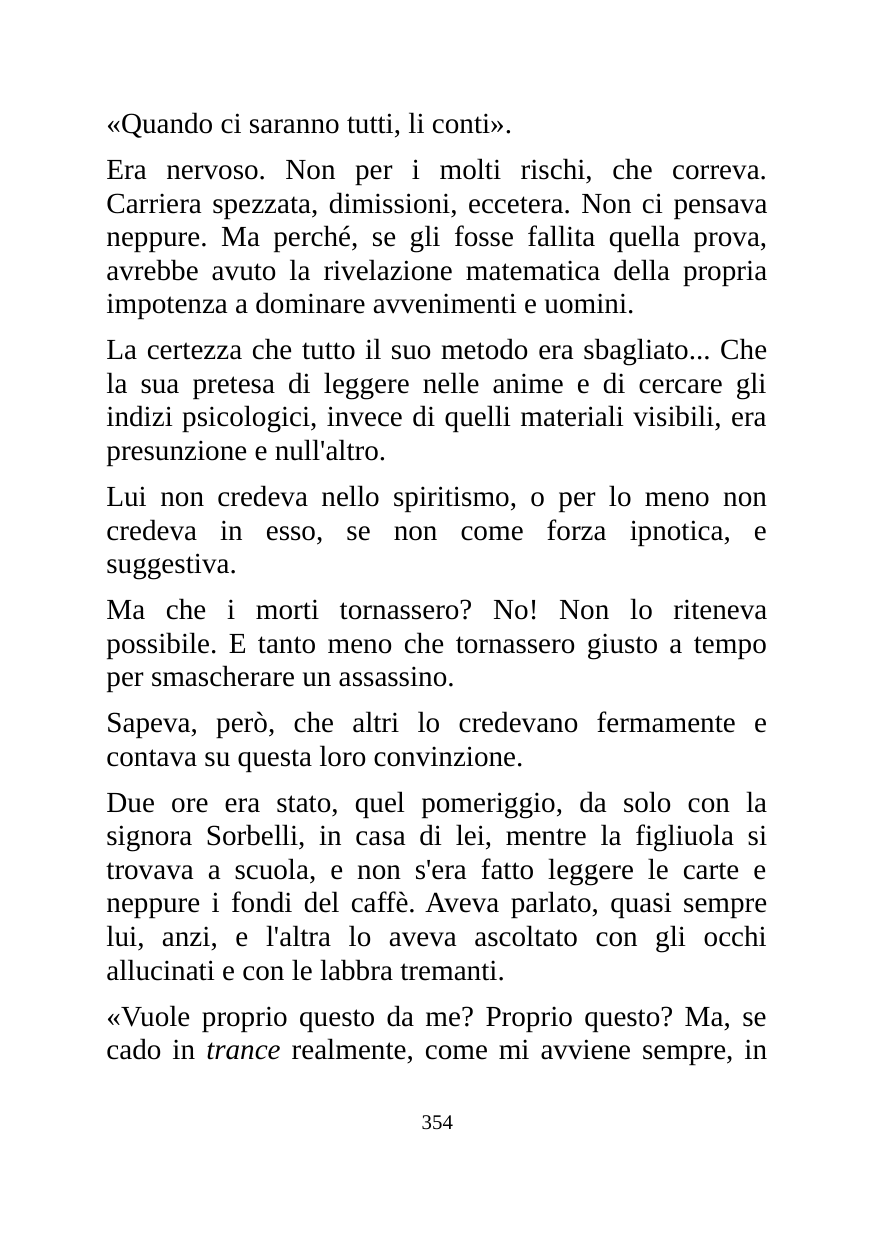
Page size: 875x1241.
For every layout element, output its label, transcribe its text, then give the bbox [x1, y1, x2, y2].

text «Vuole proprio questo da me? Proprio questo? Ma, se cado in trance realmente, come mi avviene sempre, in [106, 999, 768, 1066]
text «Quando ci saranno tutti, li conti». [106, 106, 768, 140]
text Lui non credeva nello spiritismo, o per lo meno non credeva in esso, se non come forza ipnotica, e suggestiva. [106, 479, 768, 580]
text Era nervoso. Non per i molti rischi, che correva. Carriera spezzata, dimissioni, eccetera. Non ci pensava neppure. Ma perché, se gli fosse fallita quella prova, avrebbe avuto la rivelazione matematica della propria impotenza a dominare avvenimenti e uomini. [106, 152, 768, 320]
text Ma che i morti tornassero? No! Non lo riteneva possibile. E tanto meno che tornassero giusto a tempo per smascherare un assassino. [106, 592, 768, 693]
text La certezza che tutto il suo metodo era sbagliato... Che la sua pretesa di leggere nelle anime e di cercare gli indizi psicologici, invece di quelli materiali visibili, era presunzione e null'altro. [106, 332, 768, 467]
text Due ore era stato, quel pomeriggio, da solo con la signora Sorbelli, in casa di lei, mentre la figliuola si trovava a scuola, e non s'era fatto leggere le carte e neppure i fondi del caffè. Aveva parlato, quasi sempre lui, anzi, e l'altra lo aveva ascoltato con gli occhi allucinati e con le labbra tremanti. [106, 785, 768, 986]
text Sapeva, però, che altri lo credevano fermamente e contava su questa loro convinzione. [106, 705, 768, 772]
